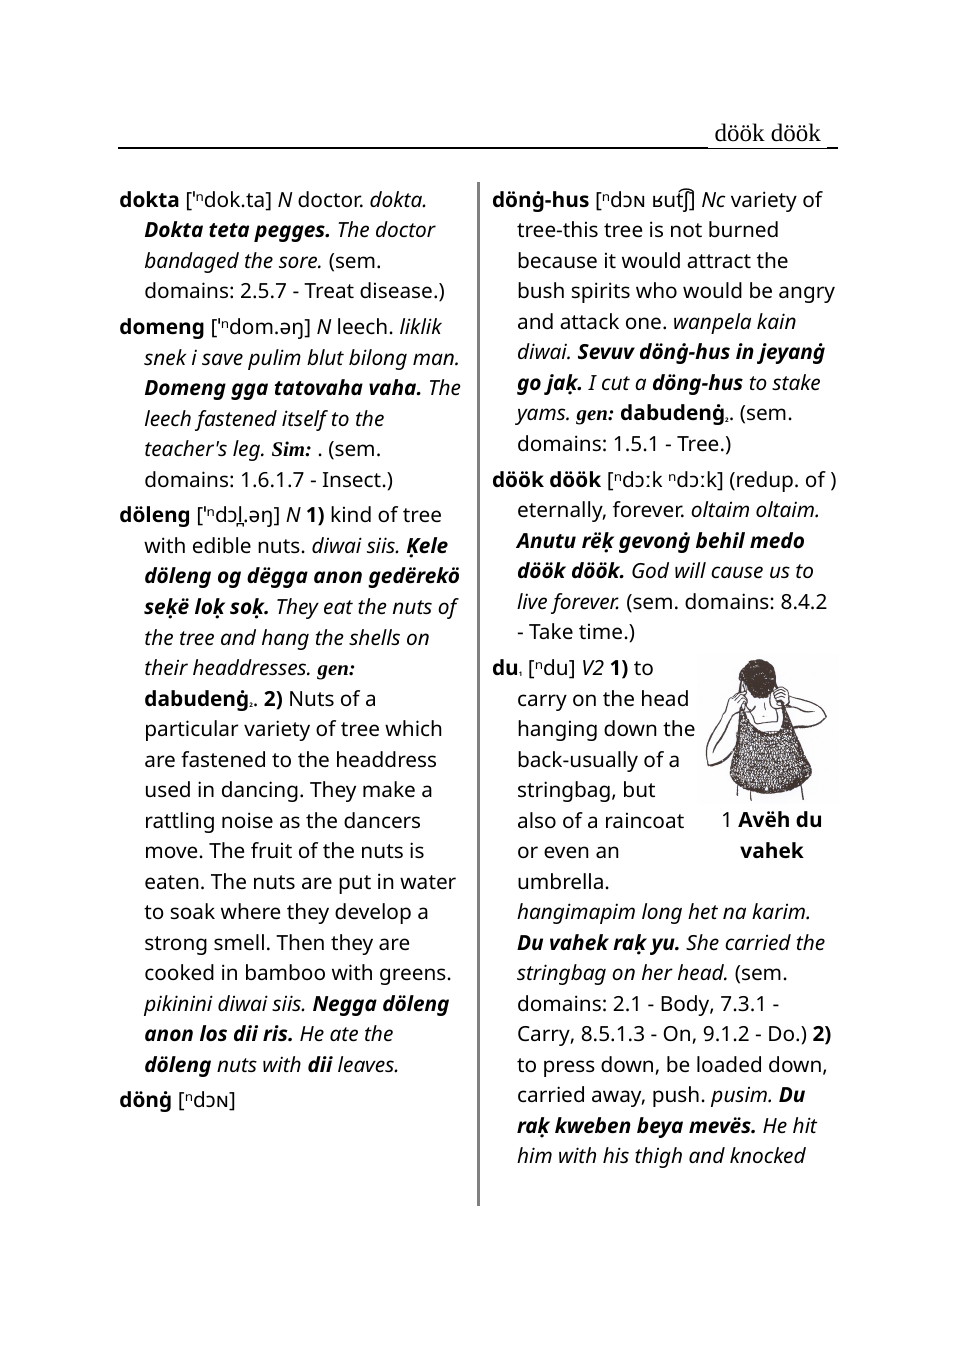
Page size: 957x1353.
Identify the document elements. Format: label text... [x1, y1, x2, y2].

picture [696, 653, 839, 804]
text dokta [ˈⁿdok.ta] N doctor. dokta. Dokta teta pegges. The doctor bandaged the sore. (sem. domains: 2.5.7 - Treat disease.) [119, 183, 465, 309]
text du1 [ⁿdu] V2 1) to carry on the head hanging down the back-usually of a stringbag, but also of a raincoat or even an umbrella. hangimapim long het na karim. Du vahek raḳ yu. She carried the stringbag on her head. (sem. domains: 2.1 - Body, 7.3.1 - Carry, 8.5.1.3 - On, 9.1.2 - Do.) 2) to press down, be loaded down, carried away, push. pusim. Du raḳ kweben beya mevës. He hit him with his thigh and knocked [492, 650, 837, 1174]
text döleng [ˈⁿdɔl̪.əŋ] N 1) kind of tree with edible nuts. diwai siis. Ḳele döleng og dëgga anon gedërekö seḳë loḳ soḳ. They eat the nuts of the tree and hang the shells on their headdresses. gen: dabudenġ2. 2) Nuts of a particular variety of tree which are fastened to the headdress used in dancing. They make a rattling noise as the dancers move. The fruit of the nuts is eaten. The nuts are put in water to soak where they develop a strong smell. Then they are cooked in bamboo with greens. pikinini diwai siis. Negga döleng anon los dii ris. He ate the döleng nuts with dii leaves. [119, 497, 465, 1082]
text 1 Avëh du vahek [706, 804, 837, 868]
text döök döök [ⁿdɔːk ⁿdɔːk] (redup. of ) eternally, forever. oltaim oltaim. Anutu rëḳ gevonġ behil medo döök döök. God will cause us to live forever. (sem. domains: 8.4.2 - Take time.) [492, 462, 837, 650]
text dönġ-hus [ⁿdɔɴ ʁut͡ʃ] Nc variety of tree-this tree is not burned because it would attract the bush spirits who would be angry and attack one. wanpela kain diwai. Sevuv dönġ-hus in jeyanġ go jaḳ. I cut a döng-hus to stake yams. gen: dabudenġ2. (sem. domains: 1.5.1 - Tree.) [492, 183, 837, 462]
text dönġ [ⁿdɔɴ] [119, 1082, 465, 1118]
text domeng [ˈⁿdom.əŋ] N leech. liklik snek i save pulim blut bilong man. Domeng gga tatovaha vaha. The leech fastened itself to the teacher's leg. Sim: . (sem. domains: 1.6.1.7 - Insect.) [119, 309, 465, 497]
